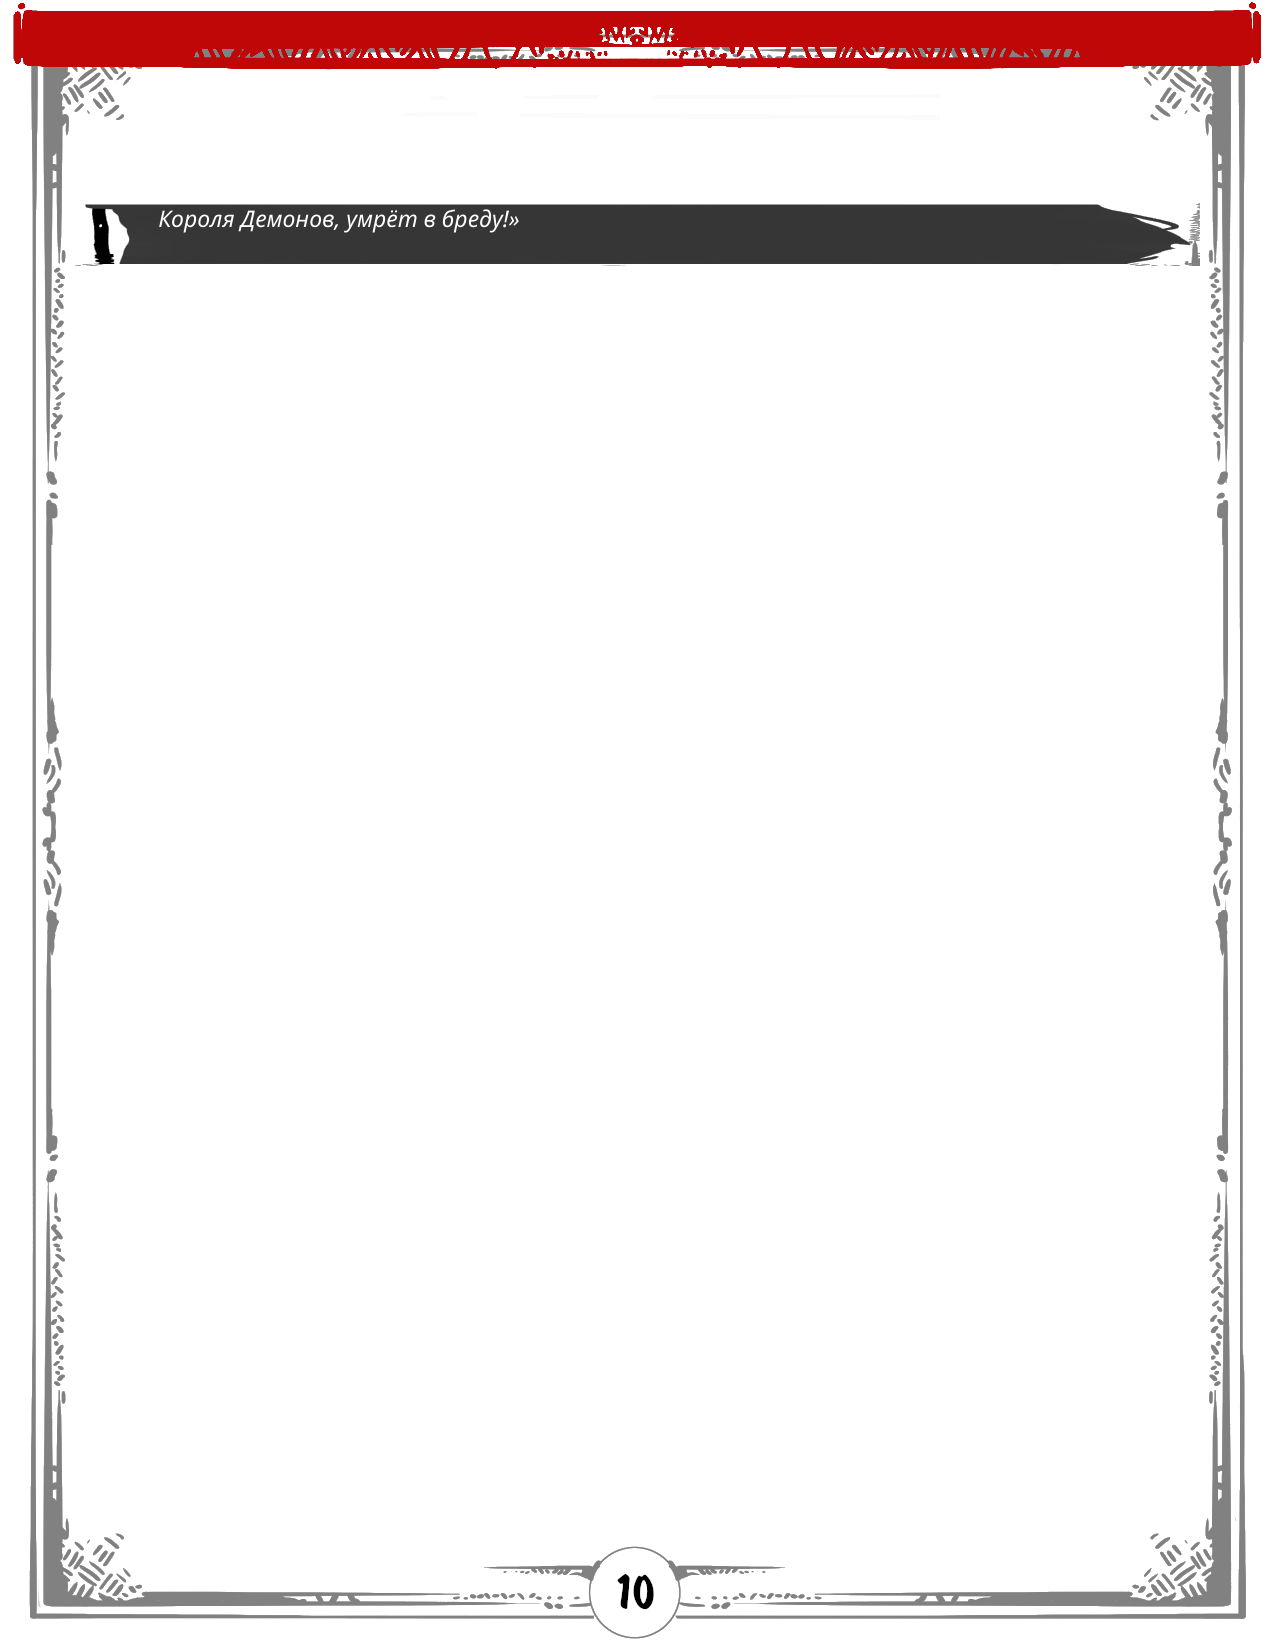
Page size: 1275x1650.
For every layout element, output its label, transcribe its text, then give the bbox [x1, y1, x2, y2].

text . . Короля Демонов, умрёт в бреду!» [75, 203, 1200, 266]
picture [0, 0, 1275, 1647]
